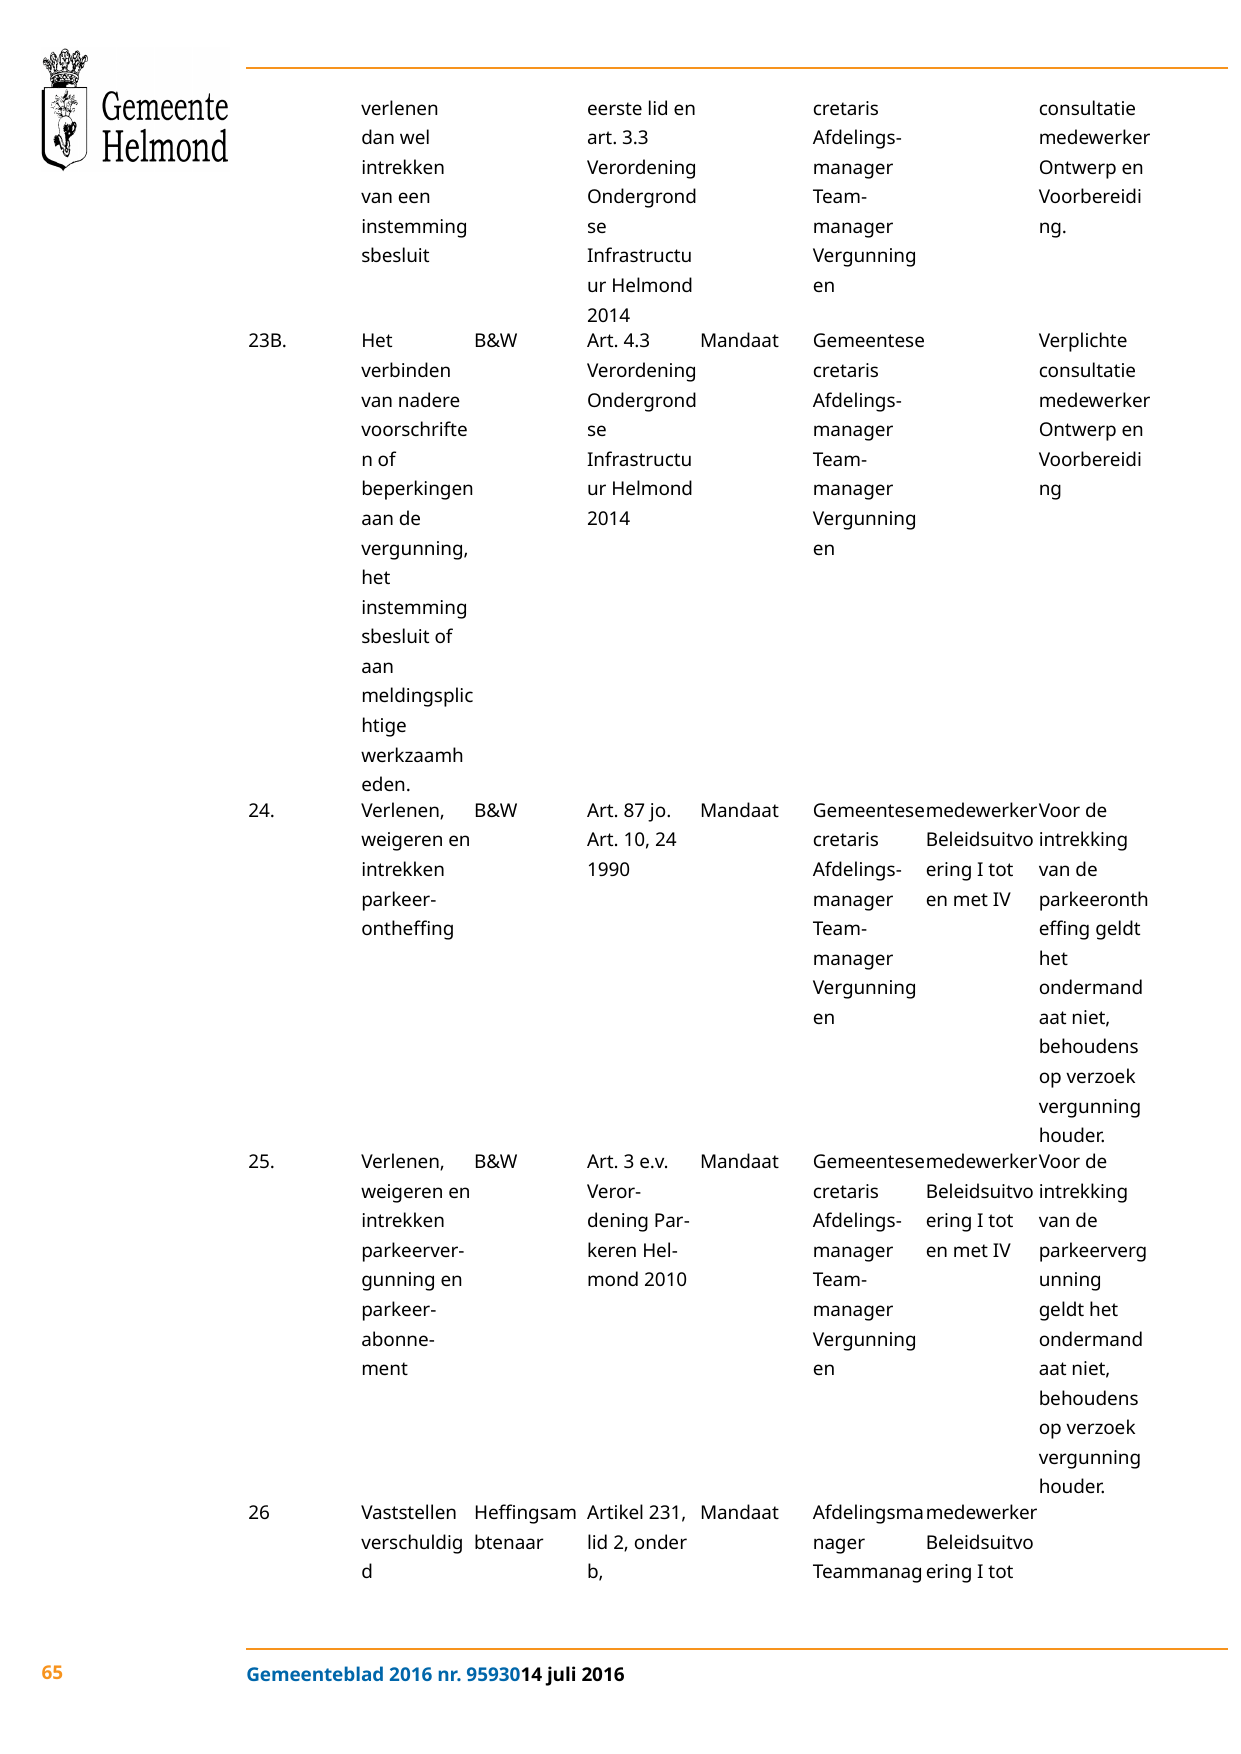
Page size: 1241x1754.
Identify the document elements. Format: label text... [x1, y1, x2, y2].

table_cell B&W [474, 1148, 587, 1499]
table_cell cretaris Afdelings­manager Team­manager Vergunningen [813, 95, 926, 328]
table_cell consultatie medewerker Ontwerp en Voorbereiding. [1039, 95, 1152, 328]
table_cell Art. 4.3 Verordening Ondergrondse Infrastructuur Helmond 2014 [587, 328, 700, 797]
table_cell Mandaat [700, 797, 813, 1148]
table_cell [700, 95, 813, 328]
table_cell Gemeentesecretaris Afdelings­manager Team­manager Vergunningen [813, 1148, 926, 1499]
table_cell medewerker Beleidsuitvoering I tot en met IV [926, 1148, 1038, 1499]
table_cell Verlenen, weigeren en intrekken parkeer­ver­gun­ning en parkeer­abon­ne­ment [361, 1148, 474, 1499]
table_cell Verlenen, weigeren en intrekken par­keer­ontheffing [361, 797, 474, 1148]
table_cell B&W [474, 328, 587, 797]
table_cell [248, 95, 361, 328]
table_cell Vaststellen verschuldigd [361, 1499, 474, 1584]
table_cell medewerker Beleidsuitvoering I tot [926, 1499, 1038, 1584]
table_cell 24. [248, 797, 361, 1148]
table_cell eerste lid en art. 3.3 Verordening Ondergrondse Infrastructuur Helmond 2014 [587, 95, 700, 328]
table_cell Voor de intrekking van de parkeerontheffing geldt het ondermandaat niet, behoudens op verzoek vergunninghouder. [1039, 797, 1152, 1148]
table_cell Afdelingsmanager Teammanag [813, 1499, 926, 1584]
table_cell Het verbinden van nadere voorschriften of beperkingen aan de vergunning, het instemmingsbesluit of aan meldingsplichtige werkzaamheden. [361, 328, 474, 797]
picture [41, 47, 231, 172]
table_cell 23B. [248, 328, 361, 797]
table_cell 26 [248, 1499, 361, 1584]
table_cell Mandaat [700, 1148, 813, 1499]
table_cell Mandaat [700, 328, 813, 797]
table_cell Artikel 231, lid 2, onder b, [587, 1499, 700, 1584]
table_cell [926, 95, 1038, 328]
table_cell Gemeentesecretaris Afdelings­manager Team­manager Vergunningen [813, 328, 926, 797]
table_cell verlenen dan wel intrekken van een instemmingsbesluit [361, 95, 474, 328]
table_cell B&W [474, 797, 587, 1148]
table_cell Voor de intrekking van de parkeervergunning geldt het ondermandaat niet, behoudens op verzoek vergunninghouder. [1039, 1148, 1152, 1499]
table_cell 25. [248, 1148, 361, 1499]
table_cell Art. 3 e.v. Veror-dening Par­ke­ren Hel­mond 2010 [587, 1148, 700, 1499]
table_cell Gemeentesecretaris Afdelings­manager Team­manager Vergunningen [813, 797, 926, 1148]
table_cell medewerker Beleidsuitvoering I tot en met IV [926, 797, 1038, 1148]
table_cell [474, 95, 587, 328]
table_cell Art. 87 jo. Art. 10, 24 1990 [587, 797, 700, 1148]
table_cell Verplichte consultatie medewerker Ontwerp en Voorbereiding [1039, 328, 1152, 797]
table_cell [1039, 1499, 1152, 1584]
table_cell [926, 328, 1038, 797]
table_cell Mandaat [700, 1499, 813, 1584]
table_cell Heffingsambtenaar [474, 1499, 587, 1584]
